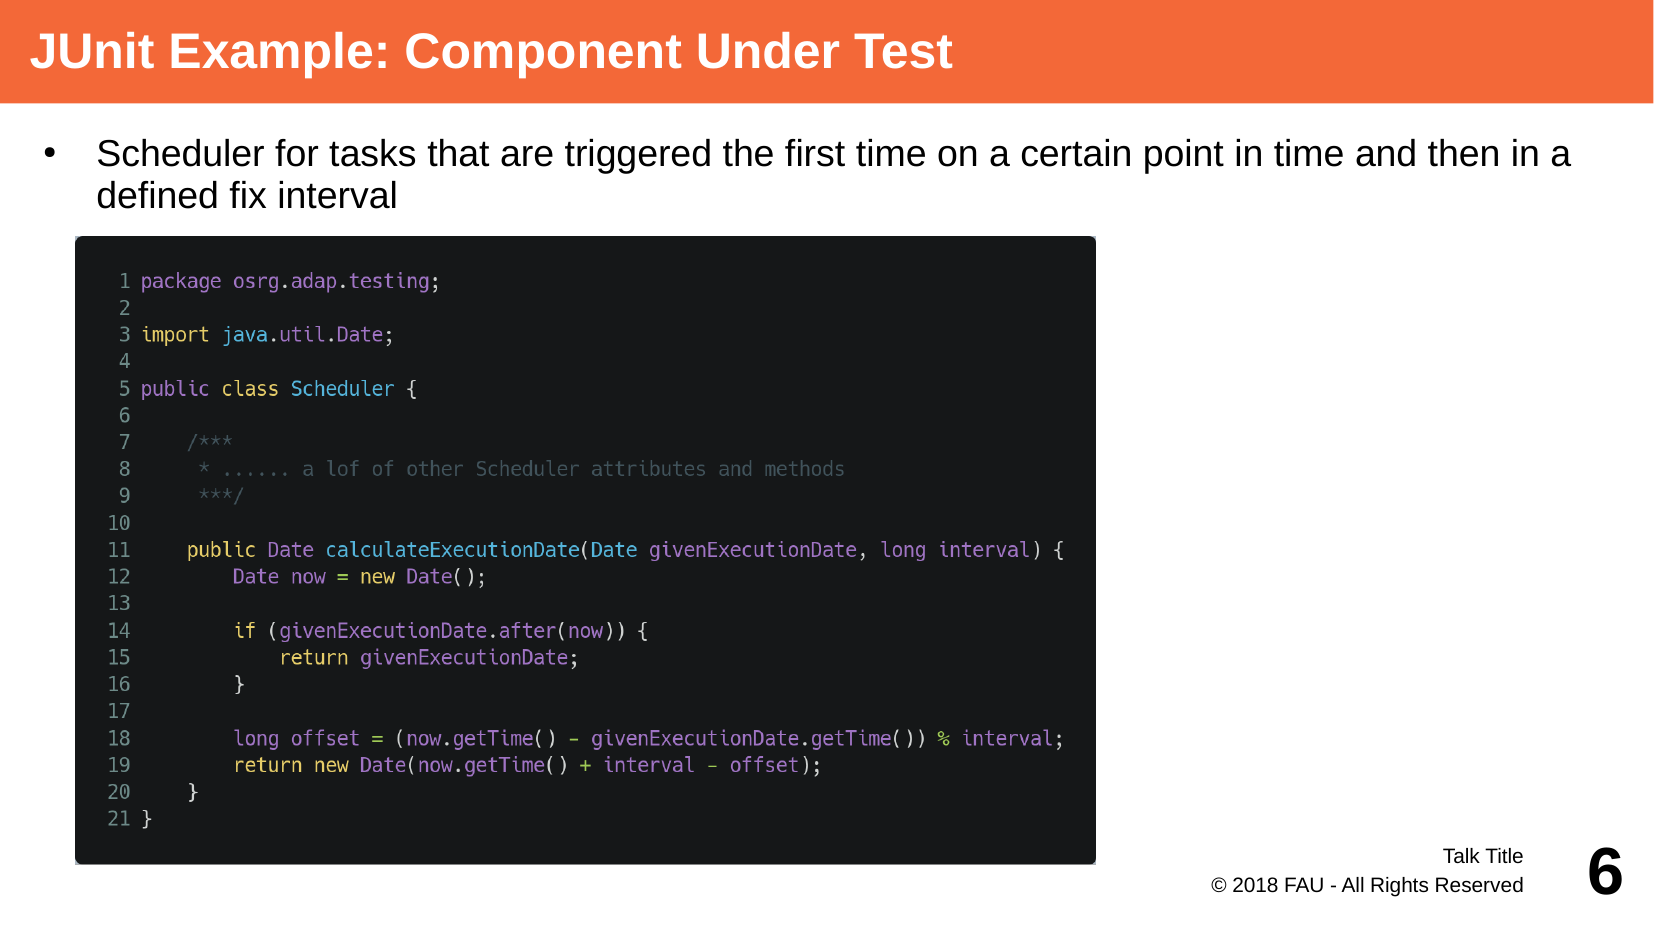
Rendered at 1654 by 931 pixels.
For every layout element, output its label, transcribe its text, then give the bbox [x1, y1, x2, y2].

picture [75, 236, 1096, 865]
list Scheduler for tasks that are triggered the first time on a certain point in time and then in a defined fix interval [25, 132, 1621, 236]
title JUnit Example: Component Under Test [0, 0, 1654, 104]
